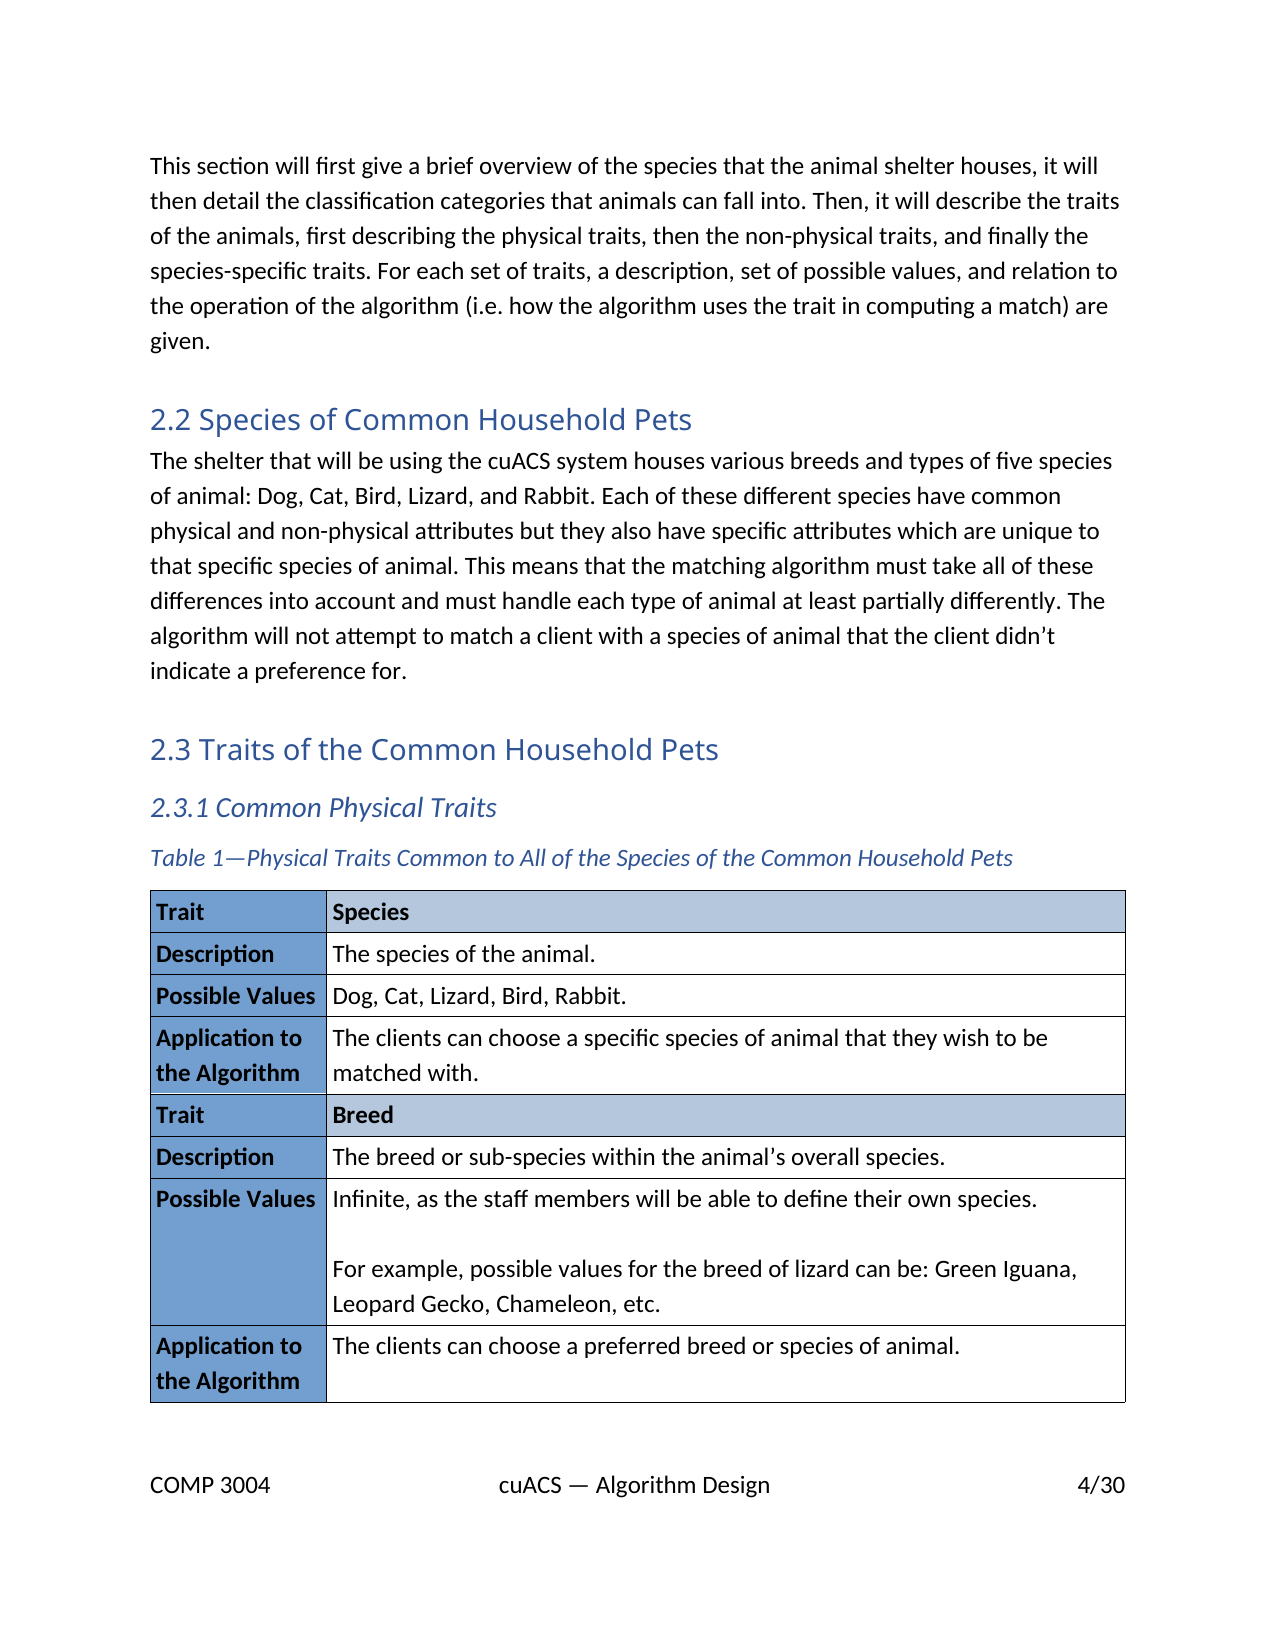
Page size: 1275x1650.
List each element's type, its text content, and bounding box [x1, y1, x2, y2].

table_header Species [327, 891, 1125, 932]
text The shelter that will be using the cuACS system houses various breeds and types of five species of animal: Dog, Cat, Bird, Lizard, and Rabbit. Each of these different species have common physical and non-physical attributes but they also have specific attributes which are unique to that specific species of animal. This means that the matching algorithm must take all of these differences into account and must handle each type of animal at least partially differently. The algorithm will not attempt to match a client with a species of animal that the client didn’t indicate a preference for. [150, 445, 1125, 685]
table_header Trait [151, 891, 326, 932]
table_cell The clients can choose a preferred breed or species of animal. [327, 1326, 1125, 1402]
table_cell Trait [151, 1095, 326, 1136]
table_cell Description [151, 1137, 326, 1178]
table_cell Dog, Cat, Lizard, Bird, Rabbit. [327, 975, 1125, 1016]
text This section will first give a brief overview of the species that the animal shelter houses, it will then detail the classification categories that animals can fall into. Then, it will describe the traits of the animals, first describing the physical traits, then the non-physical traits, and finally the species-specific traits. For each set of traits, a description, set of possible values, and relation to the operation of the algorithm (i.e. how the algorithm uses the trait in computing a match) are given. [150, 150, 1125, 356]
text Table 1—Physical Traits Common to All of the Species of the Common Household Pets [150, 843, 1125, 873]
table_cell The species of the animal. [327, 933, 1125, 974]
table_cell Description [151, 933, 326, 974]
table_cell The clients can choose a specific species of animal that they wish to be matched with. [327, 1017, 1125, 1093]
subtitle 2.3 Traits of the Common Household Pets [150, 729, 1125, 769]
table_cell Infinite, as the staff members will be able to define their own species. For example, possible values for the breed of lizard can be: Green Iguana, Leopard Gecko, Chameleon, etc. [327, 1179, 1125, 1325]
table_cell Possible Values [151, 1179, 326, 1325]
table_cell Application to the Algorithm [151, 1017, 326, 1093]
subtitle 2.2 Species of Common Household Pets [150, 399, 1125, 439]
table_cell Possible Values [151, 975, 326, 1016]
table_cell The breed or sub-species within the animal’s overall species. [327, 1137, 1125, 1178]
table_cell Breed [327, 1095, 1125, 1136]
table_cell Application to the Algorithm [151, 1326, 326, 1402]
subtitle 2.3.1 Common Physical Traits [150, 789, 1125, 825]
